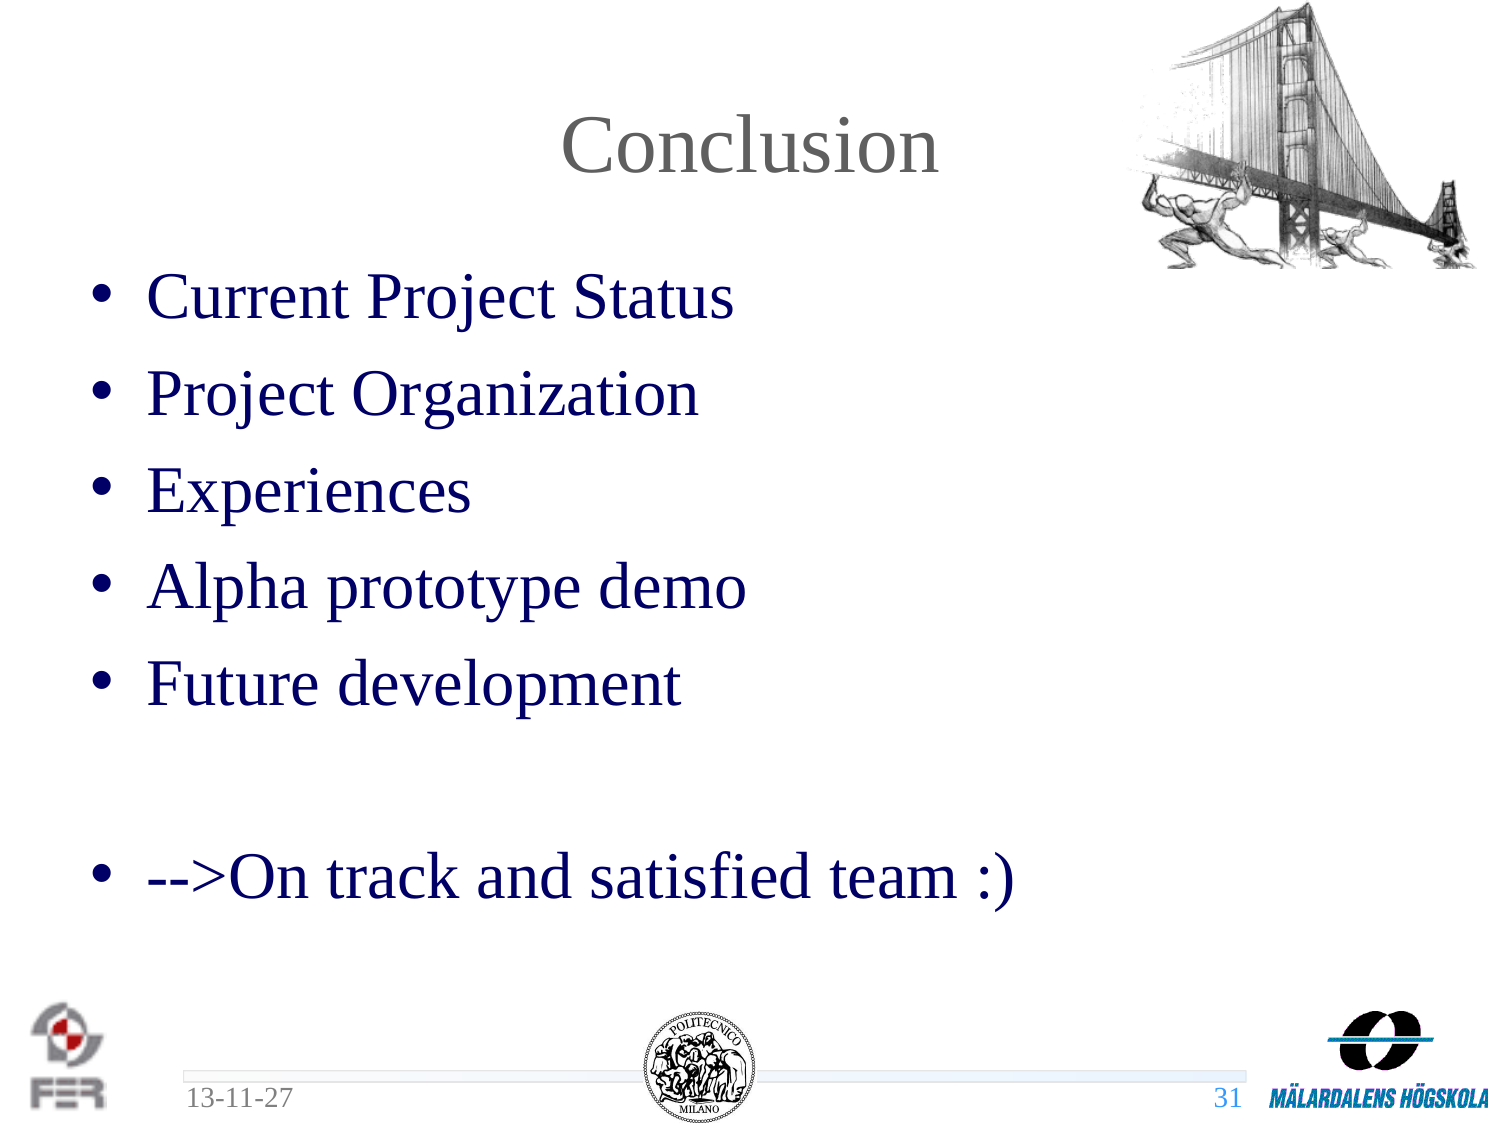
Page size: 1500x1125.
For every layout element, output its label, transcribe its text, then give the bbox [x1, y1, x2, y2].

text_box [1186, 1070, 1258, 1114]
title Conclusion [75, 45, 1122, 233]
picture [1435, 1096, 1441, 1104]
text_box 13-11-27 [171, 1070, 396, 1114]
picture [29, 987, 107, 1125]
picture [643, 1011, 757, 1123]
list Current Project Status Project Organization Experiences Alpha prototype demo Future development -->On track and satisfied team :) [75, 244, 1426, 988]
picture [1454, 1091, 1459, 1108]
picture [1122, 0, 1477, 269]
picture [1368, 1093, 1374, 1104]
picture [1269, 1011, 1488, 1108]
